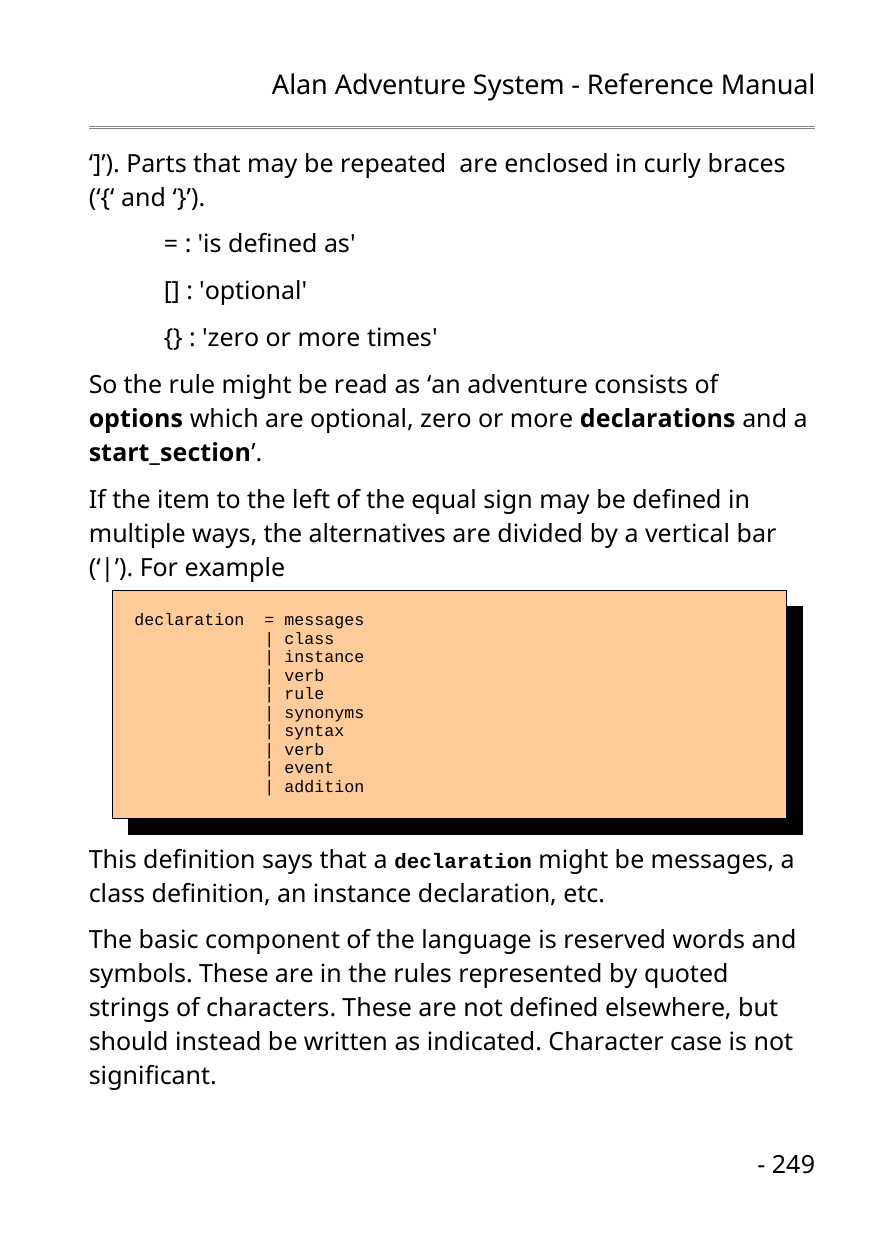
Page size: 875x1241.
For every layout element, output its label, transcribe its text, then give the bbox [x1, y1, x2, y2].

text = : 'is defined as' [163, 226, 815, 260]
text This definition says that a declaration might be messages, a class definition, an instance declaration, etc. [88, 842, 815, 909]
text If the item to the left of the equal sign may be defined in multiple ways, the alternatives are divided by a vertical bar (‘|’). For example [88, 482, 815, 584]
text {} : 'zero or more times' [163, 320, 815, 354]
text The basic component of the language is reserved words and symbols. These are in the rules represented by quoted strings of characters. These are not defined elsewhere, but should instead be written as indicated. Character case is not significant. [88, 922, 815, 1092]
text declaration = messages | class | instance | verb | rule | synonyms | syntax | verb | event | addition [113, 591, 786, 818]
text So the rule might be read as ‘an adventure consists of options which are optional, zero or more declarations and a start_section’. [88, 367, 815, 469]
text [] : 'optional' [163, 273, 815, 307]
text ‘]’). Parts that may be repeated are enclosed in curly braces (‘{‘ and ‘}’). [88, 146, 815, 213]
